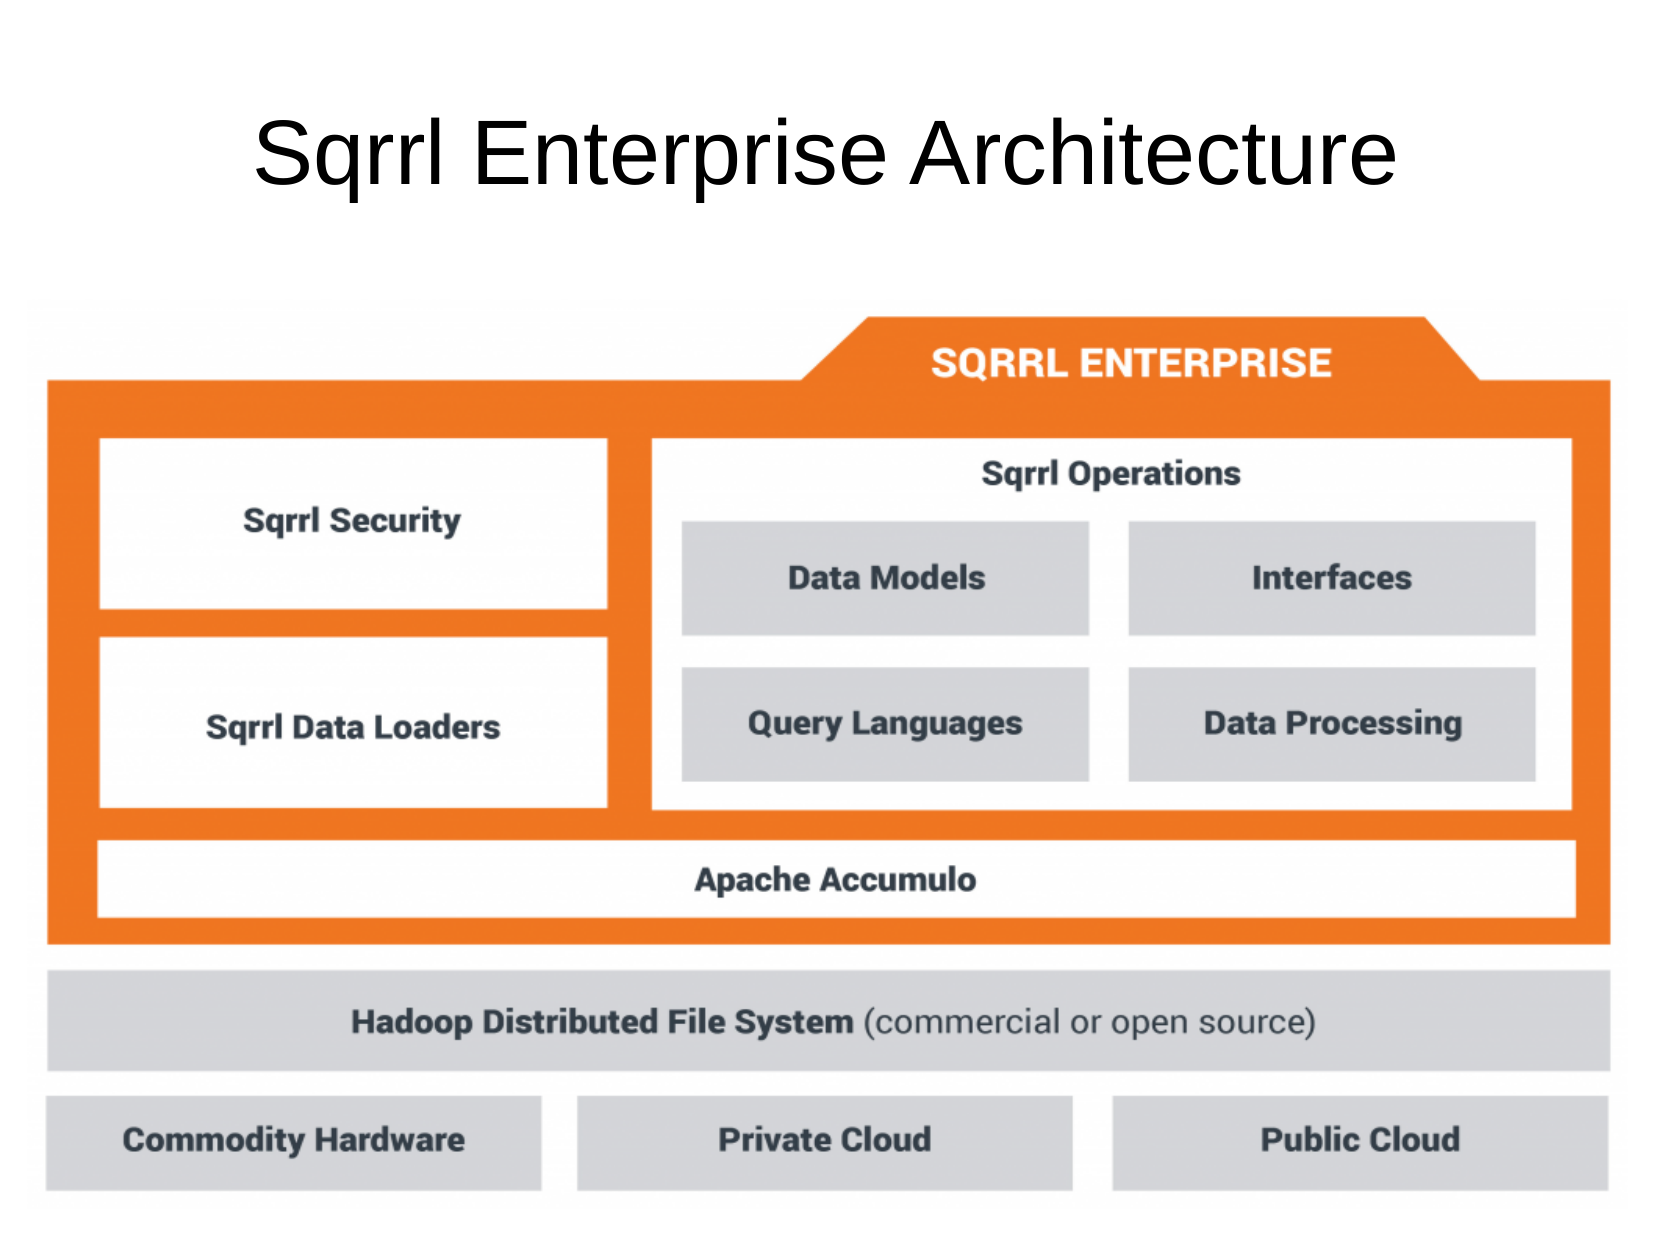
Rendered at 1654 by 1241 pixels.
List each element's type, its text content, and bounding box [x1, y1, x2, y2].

picture [27, 299, 1628, 1209]
title Sqrrl Enterprise Architecture [82, 49, 1571, 257]
